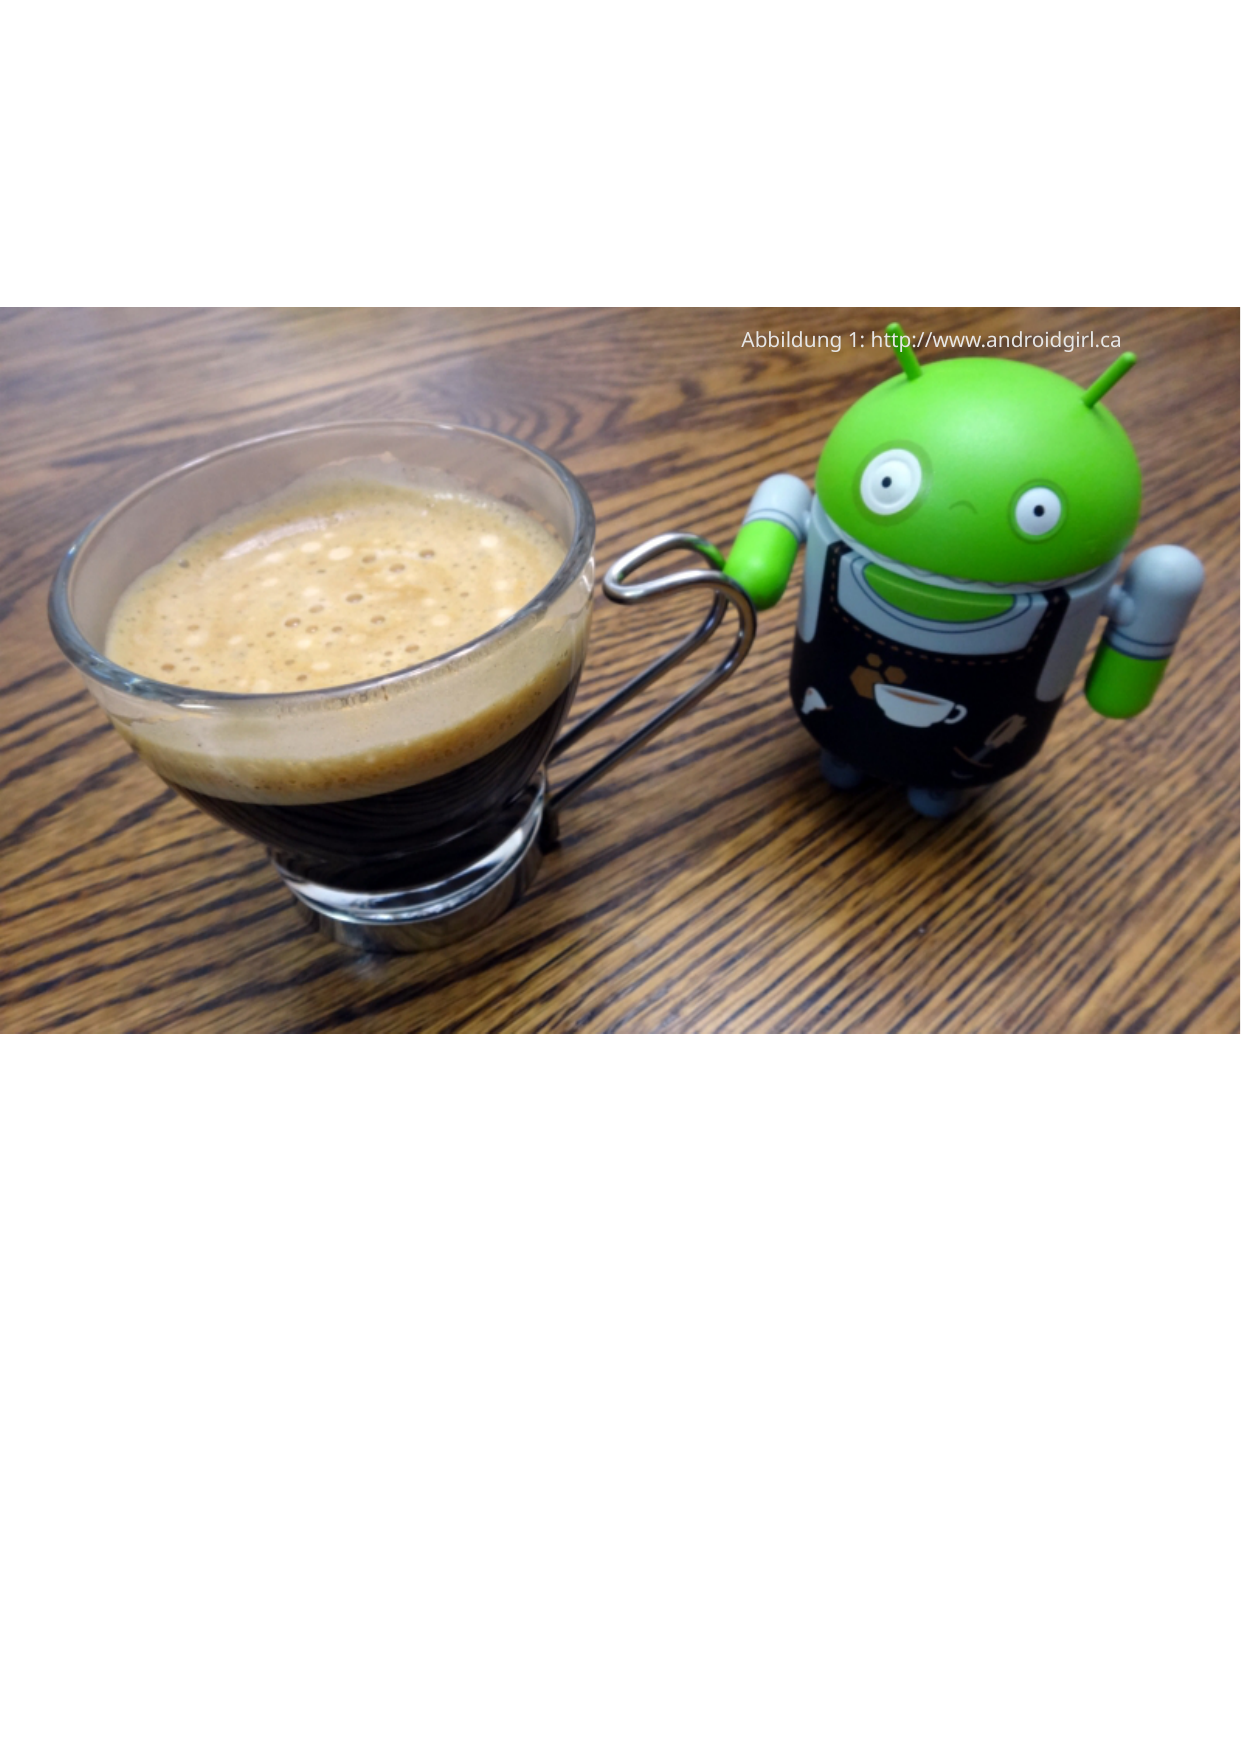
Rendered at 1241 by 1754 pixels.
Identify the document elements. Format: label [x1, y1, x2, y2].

picture [0, 307, 1241, 1034]
